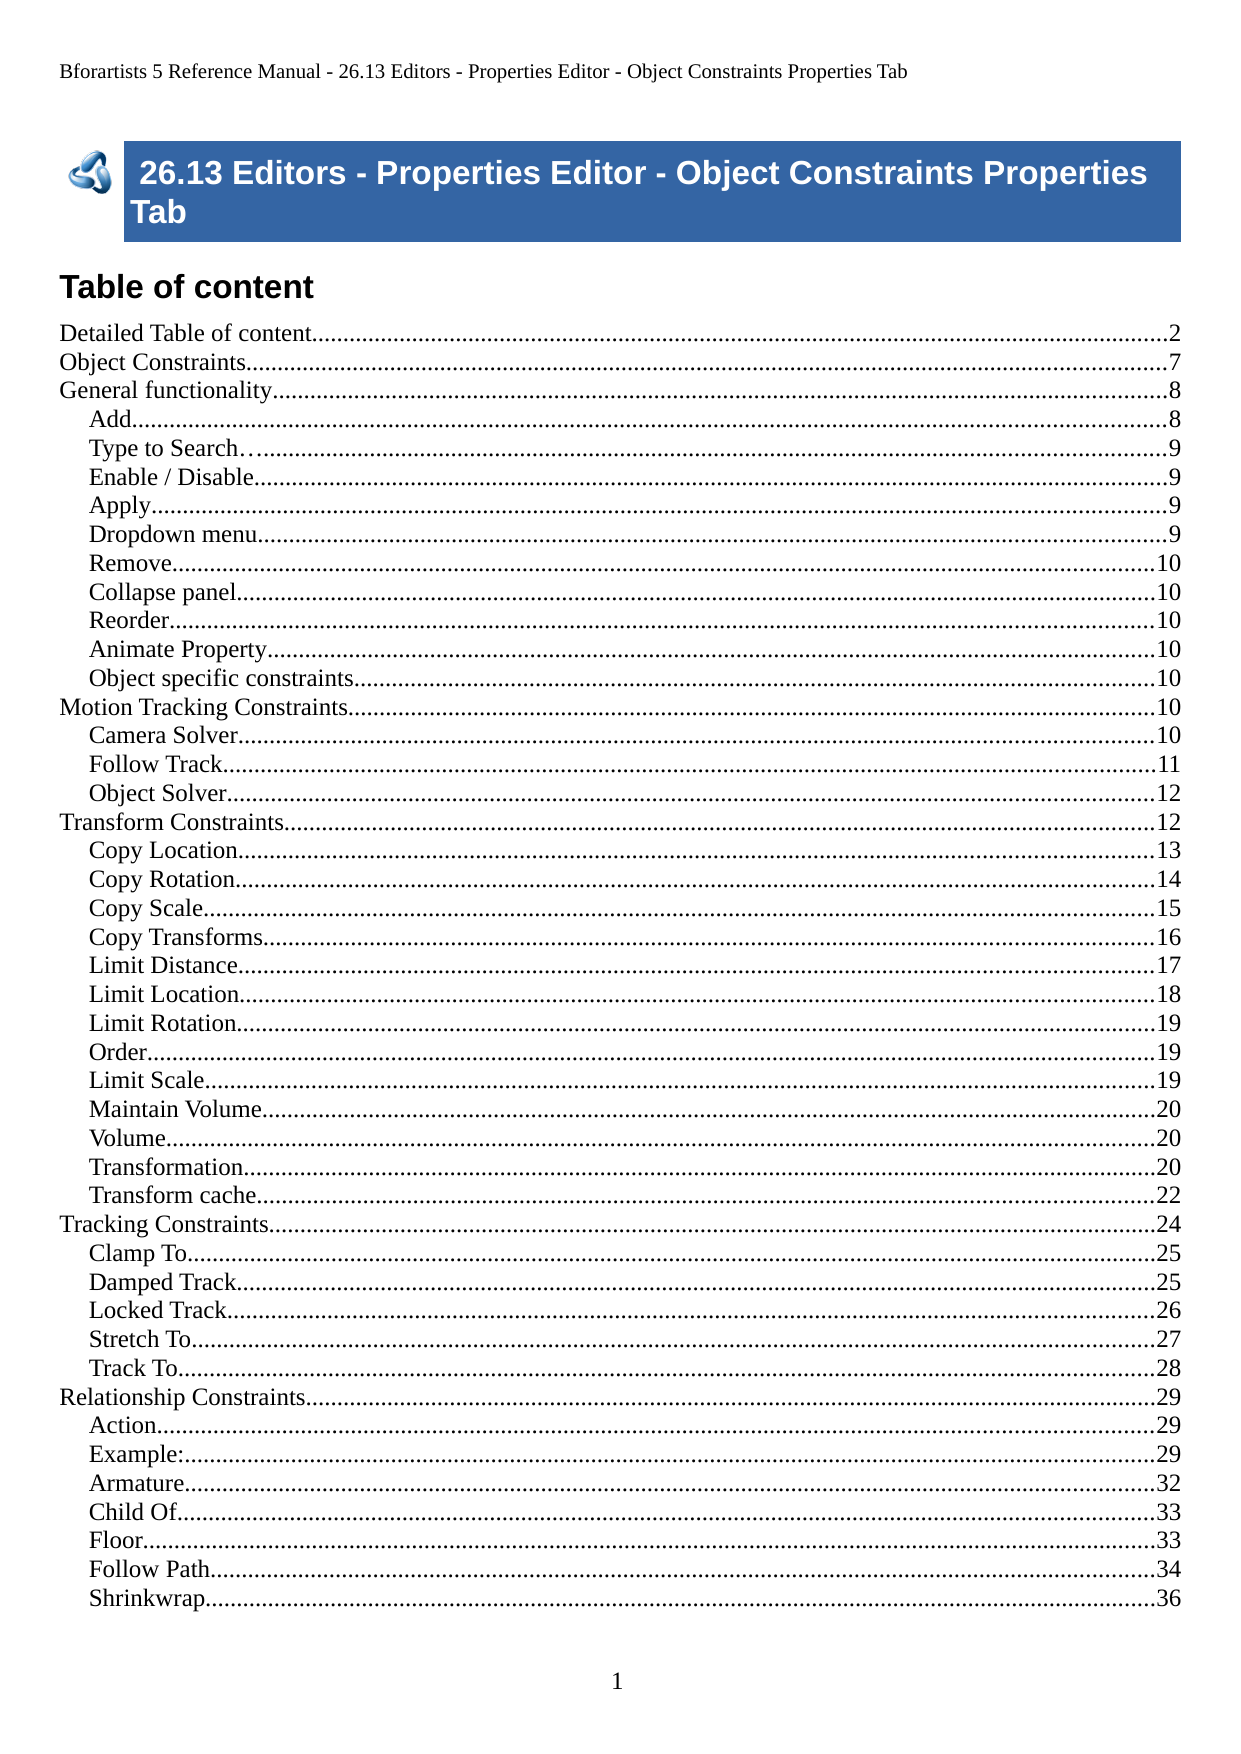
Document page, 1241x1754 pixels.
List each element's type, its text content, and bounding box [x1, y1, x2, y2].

text Transform cache 22 [88, 1180, 1181, 1209]
text Motion Tracking Constraints 10 [59, 692, 1181, 720]
text Shrinkwrap 36 [88, 1583, 1181, 1612]
text Object Constraints 7 [59, 347, 1181, 375]
text Action 29 [88, 1410, 1181, 1439]
text Reorder 10 [88, 605, 1181, 634]
text Order 19 [88, 1037, 1181, 1065]
text Copy Transforms 16 [88, 922, 1181, 950]
table_header 26.13 Editors - Properties Editor - Object Constraints Properties Tab [124, 141, 1181, 242]
text Clamp To 25 [88, 1238, 1181, 1267]
text Tracking Constraints 24 [59, 1209, 1181, 1238]
text Animate Property 10 [88, 634, 1181, 663]
text Copy Scale 15 [88, 893, 1181, 922]
picture [65, 147, 114, 197]
text Enable / Disable 9 [88, 462, 1181, 490]
text Dropdown menu 9 [88, 519, 1181, 548]
text Detailed Table of content 2 [59, 318, 1181, 347]
text Armature 32 [88, 1468, 1181, 1497]
text Collapse panel 10 [88, 577, 1181, 605]
text Track To 28 [88, 1353, 1181, 1382]
text Object Solver 12 [88, 778, 1181, 807]
text Transform Constraints 12 [59, 807, 1181, 835]
text Stretch To 27 [88, 1324, 1181, 1353]
text Limit Rotation 19 [88, 1008, 1181, 1037]
text Copy Rotation 14 [88, 864, 1181, 893]
text Child Of 33 [88, 1497, 1181, 1525]
text Transformation 20 [88, 1152, 1181, 1180]
text Floor 33 [88, 1525, 1181, 1554]
text Camera Solver 10 [88, 720, 1181, 749]
subtitle Table of content [59, 267, 1181, 305]
text Object specific constraints 10 [88, 663, 1181, 692]
table_header [59, 141, 124, 242]
text Copy Location 13 [88, 835, 1181, 864]
text Damped Track 25 [88, 1267, 1181, 1295]
text Locked Track 26 [88, 1295, 1181, 1324]
text Remove 10 [88, 548, 1181, 577]
text General functionality 8 [59, 375, 1181, 404]
text Volume 20 [88, 1123, 1181, 1152]
text Follow Track 11 [88, 749, 1181, 778]
text Apply 9 [88, 490, 1181, 519]
text Type to Search… 9 [88, 433, 1181, 462]
text Limit Distance 17 [88, 950, 1181, 979]
text Maintain Volume 20 [88, 1094, 1181, 1123]
text Add 8 [88, 404, 1181, 433]
text Follow Path 34 [88, 1554, 1181, 1583]
text Limit Scale 19 [88, 1065, 1181, 1094]
text Relationship Constraints 29 [59, 1382, 1181, 1410]
text Limit Location 18 [88, 979, 1181, 1008]
text Example: 29 [88, 1439, 1181, 1468]
